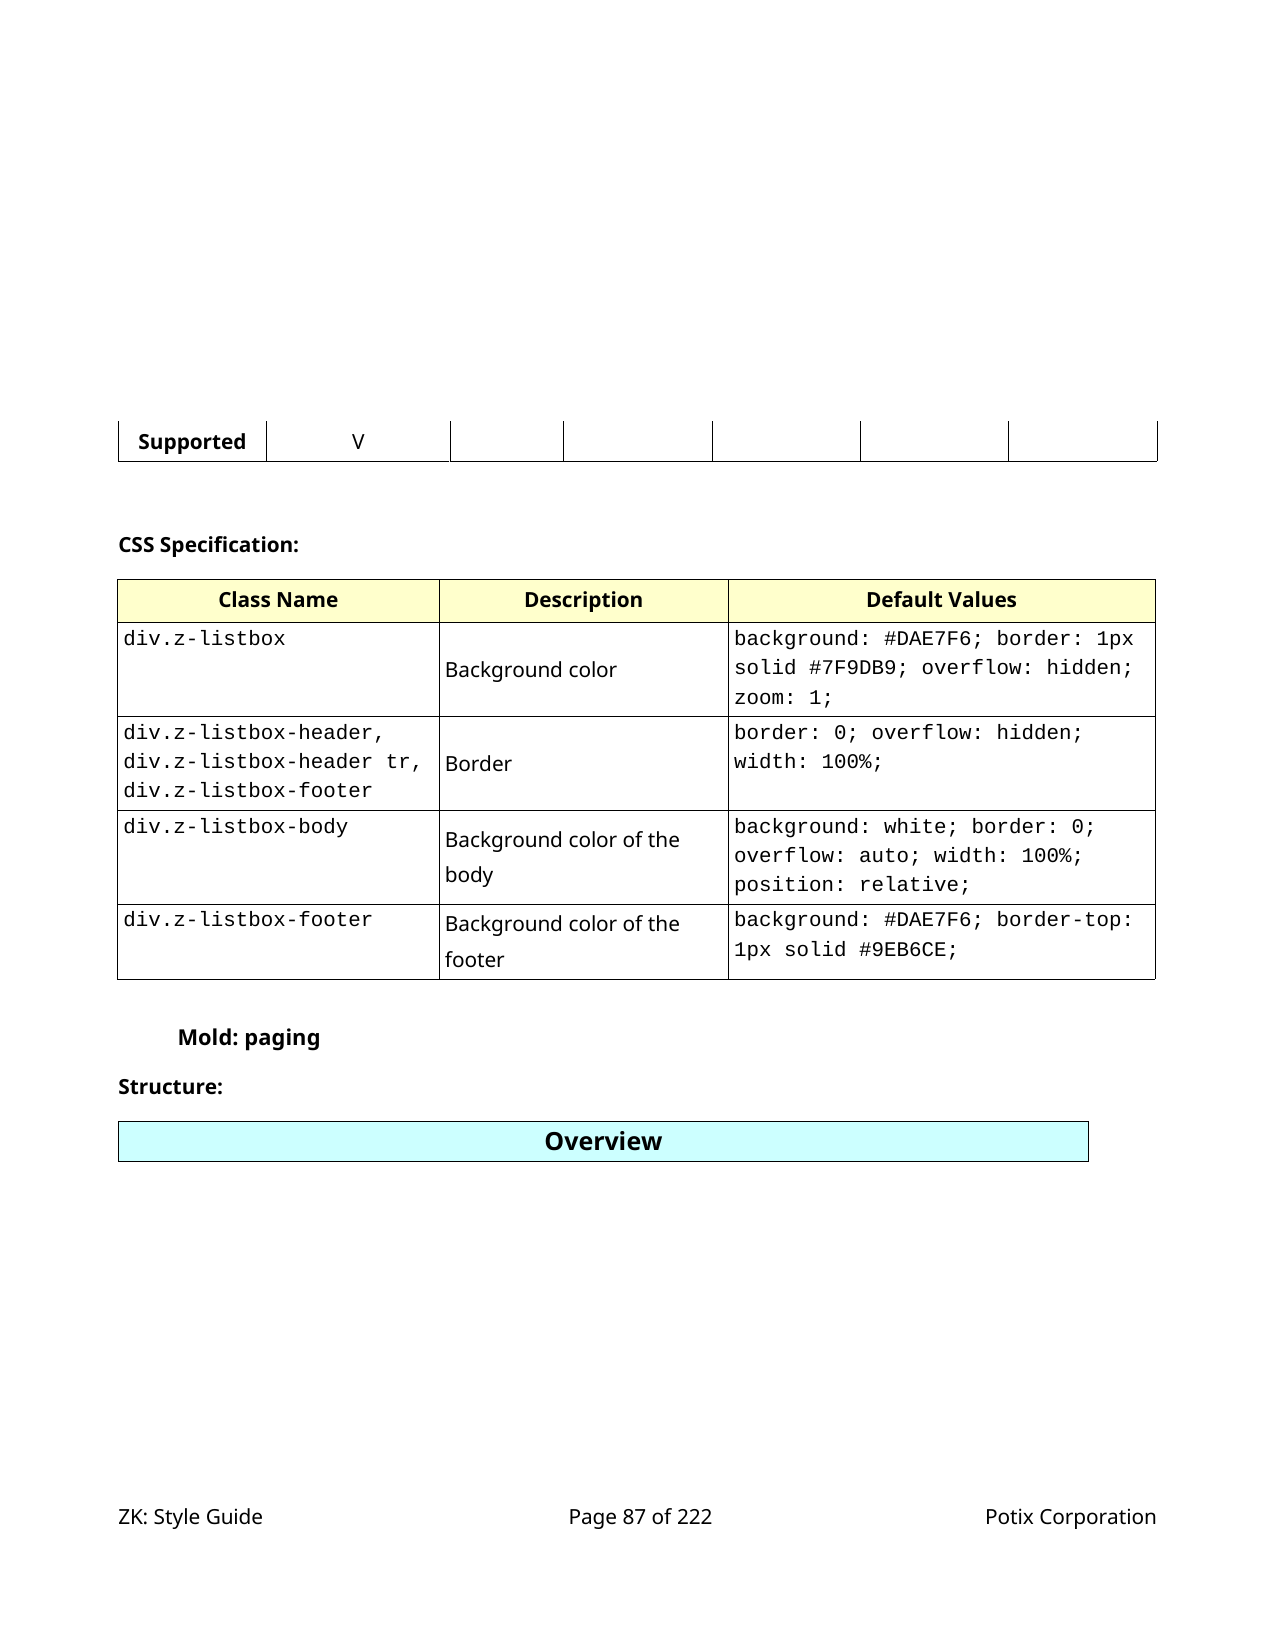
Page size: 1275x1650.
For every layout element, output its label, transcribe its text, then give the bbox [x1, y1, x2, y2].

table_cell [1009, 421, 1157, 461]
table_cell border: 0; overflow: hidden; width: 100%; [729, 717, 1155, 810]
text CSS Specification: [118, 530, 1157, 559]
table_cell background: #DAE7F6; border: 1px solid #7F9DB9; overflow: hidden; zoom: 1; [729, 623, 1155, 716]
table_cell Background color [440, 623, 728, 716]
table_cell [564, 421, 712, 461]
table_header Overview [119, 1122, 1088, 1161]
table_header Class Name [118, 580, 439, 622]
table_cell Supported [119, 421, 266, 461]
table_cell Background color of the body [440, 811, 728, 904]
text Structure: [118, 1072, 1157, 1100]
table_cell div.z-listbox [118, 623, 439, 716]
table_cell [861, 421, 1008, 461]
table_cell div.z-listbox-footer [118, 905, 439, 979]
table_header Description [440, 580, 728, 622]
table_header Default Values [729, 580, 1155, 622]
table_cell div.z-listbox-body [118, 811, 439, 904]
table_cell background: white; border: 0; overflow: auto; width: 100%; position: relative; [729, 811, 1155, 904]
table_cell V [267, 421, 449, 461]
table_cell [713, 421, 860, 461]
table_cell Background color of the footer [440, 905, 728, 979]
table_cell div.z-listbox-header, div.z-listbox-header tr, div.z-listbox-footer [118, 717, 439, 810]
subtitle Mold: paging [177, 1021, 1157, 1051]
table_cell [451, 421, 563, 461]
table_cell Border [440, 717, 728, 810]
table_cell background: #DAE7F6; border-top: 1px solid #9EB6CE; [729, 905, 1155, 979]
